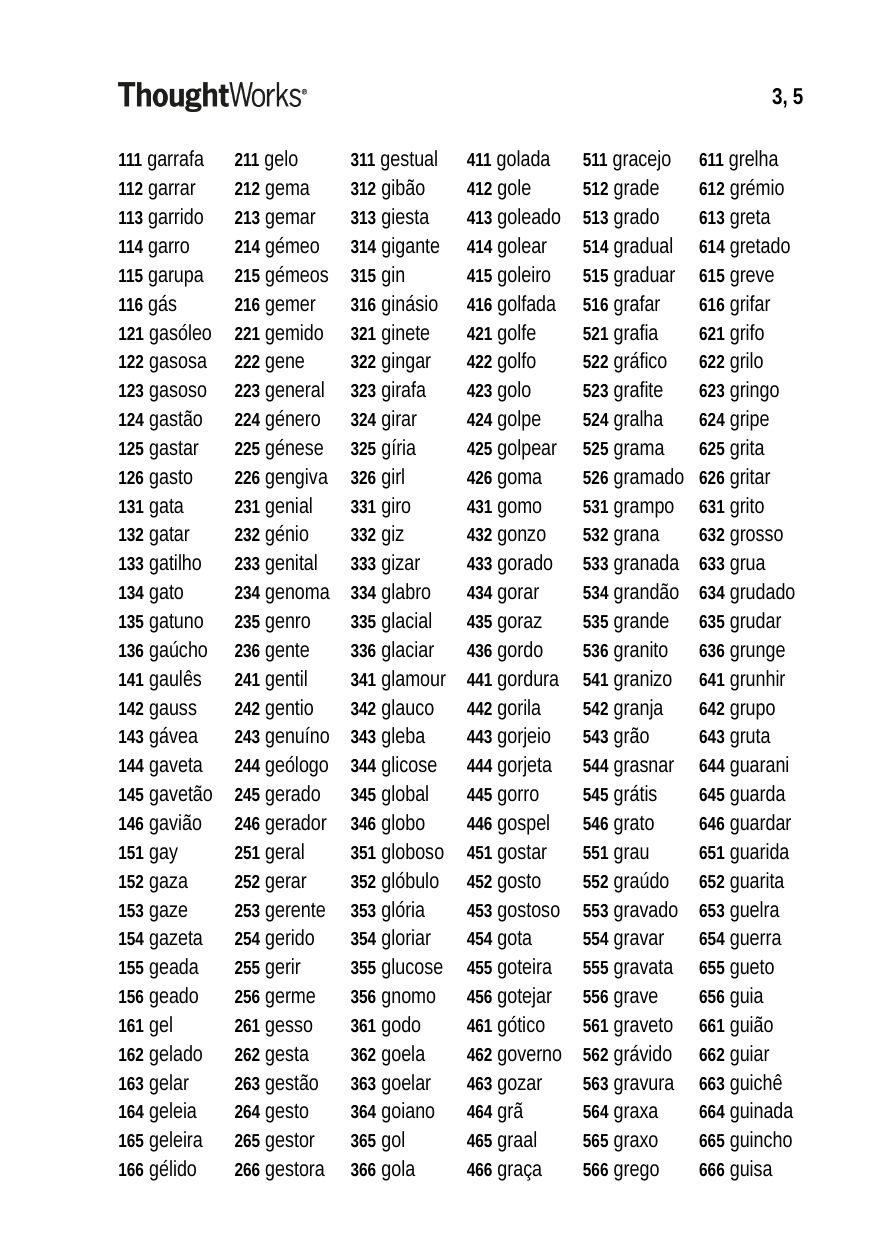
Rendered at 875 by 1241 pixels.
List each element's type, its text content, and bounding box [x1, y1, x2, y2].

text 426 goma [467, 464, 583, 489]
text 433 gorado [467, 550, 583, 575]
text 144 gaveta [118, 752, 234, 777]
text 236 gente [234, 637, 350, 662]
text 556 grave [583, 983, 699, 1008]
text 651 guarida [699, 839, 815, 864]
text 663 guichê [699, 1069, 815, 1095]
text 533 granada [583, 550, 699, 575]
text 414 golear [467, 233, 583, 258]
text 622 grilo [699, 348, 815, 373]
text 423 golo [467, 377, 583, 402]
text 152 gaza [118, 868, 234, 893]
text 333 gizar [350, 550, 467, 575]
text 541 granizo [583, 666, 699, 691]
text 436 gordo [467, 637, 583, 662]
text 351 globoso [350, 839, 467, 864]
text 615 greve [699, 262, 815, 287]
text 352 glóbulo [350, 868, 467, 893]
text 133 gatilho [118, 550, 234, 575]
text 535 grande [583, 608, 699, 633]
text 223 general [234, 377, 350, 402]
text 555 gravata [583, 954, 699, 979]
text 431 gomo [467, 492, 583, 518]
text 355 glucose [350, 954, 467, 979]
text 264 gesto [234, 1098, 350, 1123]
text 225 génese [234, 435, 350, 460]
text 143 gávea [118, 723, 234, 748]
text 161 gel [118, 1012, 234, 1037]
text 254 gerido [234, 925, 350, 950]
text 326 girl [350, 464, 467, 489]
text 134 gato [118, 579, 234, 604]
text 141 gaulês [118, 666, 234, 691]
text 252 gerar [234, 868, 350, 893]
text 362 goela [350, 1041, 467, 1066]
text 441 gordura [467, 666, 583, 691]
text 356 gnomo [350, 983, 467, 1008]
text 156 geado [118, 983, 234, 1008]
text 456 gotejar [467, 983, 583, 1008]
text 266 gestora [234, 1156, 350, 1181]
text 411 golada [467, 146, 583, 171]
text 115 garupa [118, 262, 234, 287]
text 656 guia [699, 983, 815, 1008]
text 626 gritar [699, 464, 815, 489]
text 614 gretado [699, 233, 815, 258]
text 244 geólogo [234, 752, 350, 777]
text 256 germe [234, 983, 350, 1008]
text 612 grémio [699, 175, 815, 200]
text 231 genial [234, 492, 350, 518]
text 232 génio [234, 521, 350, 546]
text 654 guerra [699, 925, 815, 950]
text 123 gasoso [118, 377, 234, 402]
text 334 glabro [350, 579, 467, 604]
text 221 gemido [234, 319, 350, 344]
text 116 gás [118, 291, 234, 316]
text 542 granja [583, 694, 699, 719]
text 253 gerente [234, 896, 350, 922]
text 444 gorjeta [467, 752, 583, 777]
text 366 gola [350, 1156, 467, 1181]
text 132 gatar [118, 521, 234, 546]
text 165 geleira [118, 1127, 234, 1152]
text 526 gramado [583, 464, 699, 489]
text 315 gin [350, 262, 467, 287]
text 242 gentio [234, 694, 350, 719]
text 534 grandão [583, 579, 699, 604]
text 331 giro [350, 492, 467, 518]
text 321 ginete [350, 319, 467, 344]
text 445 gorro [467, 781, 583, 806]
text 452 gosto [467, 868, 583, 893]
text 424 golpe [467, 406, 583, 431]
text 512 grade [583, 175, 699, 200]
text 641 grunhir [699, 666, 815, 691]
text 666 guisa [699, 1156, 815, 1181]
text 463 gozar [467, 1069, 583, 1095]
text 212 gema [234, 175, 350, 200]
text 345 global [350, 781, 467, 806]
text 551 grau [583, 839, 699, 864]
text 546 grato [583, 810, 699, 835]
text 435 goraz [467, 608, 583, 633]
text 363 goelar [350, 1069, 467, 1095]
text 216 gemer [234, 291, 350, 316]
text 633 grua [699, 550, 815, 575]
text 662 guiar [699, 1041, 815, 1066]
text 211 gelo [234, 146, 350, 171]
text 514 gradual [583, 233, 699, 258]
text 561 graveto [583, 1012, 699, 1037]
text 665 guincho [699, 1127, 815, 1152]
text 336 glaciar [350, 637, 467, 662]
text 224 género [234, 406, 350, 431]
text 642 grupo [699, 694, 815, 719]
text 515 graduar [583, 262, 699, 287]
text 341 glamour [350, 666, 467, 691]
text 235 genro [234, 608, 350, 633]
text 213 gemar [234, 204, 350, 229]
text 323 girafa [350, 377, 467, 402]
text 531 grampo [583, 492, 699, 518]
text 523 grafite [583, 377, 699, 402]
text 114 garro [118, 233, 234, 258]
text 241 gentil [234, 666, 350, 691]
text 543 grão [583, 723, 699, 748]
text 513 grado [583, 204, 699, 229]
text 465 graal [467, 1127, 583, 1152]
text 311 gestual [350, 146, 467, 171]
text 364 goiano [350, 1098, 467, 1123]
text 412 gole [467, 175, 583, 200]
text 661 guião [699, 1012, 815, 1037]
text 346 globo [350, 810, 467, 835]
text 631 grito [699, 492, 815, 518]
text 566 grego [583, 1156, 699, 1181]
text 322 gingar [350, 348, 467, 373]
text 564 graxa [583, 1098, 699, 1123]
text 532 grana [583, 521, 699, 546]
text 233 genital [234, 550, 350, 575]
text 565 graxo [583, 1127, 699, 1152]
text 344 glicose [350, 752, 467, 777]
text 415 goleiro [467, 262, 583, 287]
text 464 grã [467, 1098, 583, 1123]
text 142 gauss [118, 694, 234, 719]
text 325 gíria [350, 435, 467, 460]
text 625 grita [699, 435, 815, 460]
text 354 gloriar [350, 925, 467, 950]
text 562 grávido [583, 1041, 699, 1066]
text 255 gerir [234, 954, 350, 979]
text 215 gémeos [234, 262, 350, 287]
text 313 giesta [350, 204, 467, 229]
text 131 gata [118, 492, 234, 518]
text 425 golpear [467, 435, 583, 460]
text 446 gospel [467, 810, 583, 835]
text 624 gripe [699, 406, 815, 431]
text 3, 5 [685, 83, 803, 109]
text 162 gelado [118, 1041, 234, 1066]
text 166 gélido [118, 1156, 234, 1181]
text 636 grunge [699, 637, 815, 662]
text 324 girar [350, 406, 467, 431]
text 421 golfe [467, 319, 583, 344]
text 511 gracejo [583, 146, 699, 171]
text 413 goleado [467, 204, 583, 229]
text 125 gastar [118, 435, 234, 460]
text 335 glacial [350, 608, 467, 633]
text 342 glauco [350, 694, 467, 719]
text 451 gostar [467, 839, 583, 864]
text 635 grudar [699, 608, 815, 633]
text 135 gatuno [118, 608, 234, 633]
text 632 grosso [699, 521, 815, 546]
text 365 gol [350, 1127, 467, 1152]
text 263 gestão [234, 1069, 350, 1095]
text 653 guelra [699, 896, 815, 922]
text 652 guarita [699, 868, 815, 893]
text 521 grafia [583, 319, 699, 344]
text 314 gigante [350, 233, 467, 258]
text 443 gorjeio [467, 723, 583, 748]
text 553 gravado [583, 896, 699, 922]
text 655 gueto [699, 954, 815, 979]
text 146 gavião [118, 810, 234, 835]
text 332 giz [350, 521, 467, 546]
text 155 geada [118, 954, 234, 979]
text 214 gémeo [234, 233, 350, 258]
text 245 gerado [234, 781, 350, 806]
text 621 grifo [699, 319, 815, 344]
text 126 gasto [118, 464, 234, 489]
text 524 gralha [583, 406, 699, 431]
text 312 gibão [350, 175, 467, 200]
text 432 gonzo [467, 521, 583, 546]
text 416 golfada [467, 291, 583, 316]
text 422 golfo [467, 348, 583, 373]
text 461 gótico [467, 1012, 583, 1037]
text 522 gráfico [583, 348, 699, 373]
text 251 geral [234, 839, 350, 864]
text 643 gruta [699, 723, 815, 748]
text 434 gorar [467, 579, 583, 604]
text 154 gazeta [118, 925, 234, 950]
text 623 gringo [699, 377, 815, 402]
text 664 guinada [699, 1098, 815, 1123]
text 361 godo [350, 1012, 467, 1037]
text 113 garrido [118, 204, 234, 229]
text 442 gorila [467, 694, 583, 719]
text 234 genoma [234, 579, 350, 604]
text 645 guarda [699, 781, 815, 806]
text 613 greta [699, 204, 815, 229]
text 455 goteira [467, 954, 583, 979]
text 644 guarani [699, 752, 815, 777]
text 552 graúdo [583, 868, 699, 893]
text 536 granito [583, 637, 699, 662]
text 261 gesso [234, 1012, 350, 1037]
text 164 geleia [118, 1098, 234, 1123]
text 222 gene [234, 348, 350, 373]
text 611 grelha [699, 146, 815, 171]
text 122 gasosa [118, 348, 234, 373]
text 163 gelar [118, 1069, 234, 1095]
text 525 grama [583, 435, 699, 460]
text 453 gostoso [467, 896, 583, 922]
text 111 garrafa [118, 146, 234, 171]
text 544 grasnar [583, 752, 699, 777]
text 226 gengiva [234, 464, 350, 489]
text 124 gastão [118, 406, 234, 431]
text 265 gestor [234, 1127, 350, 1152]
text 516 grafar [583, 291, 699, 316]
text 262 gesta [234, 1041, 350, 1066]
text 616 grifar [699, 291, 815, 316]
picture [118, 82, 307, 112]
text 545 grátis [583, 781, 699, 806]
text 462 governo [467, 1041, 583, 1066]
text 563 gravura [583, 1069, 699, 1095]
text 343 gleba [350, 723, 467, 748]
text 246 gerador [234, 810, 350, 835]
text 153 gaze [118, 896, 234, 922]
text 454 gota [467, 925, 583, 950]
text 112 garrar [118, 175, 234, 200]
text 145 gavetão [118, 781, 234, 806]
text 121 gasóleo [118, 319, 234, 344]
text 353 glória [350, 896, 467, 922]
text 554 gravar [583, 925, 699, 950]
text 466 graça [467, 1156, 583, 1181]
text 646 guardar [699, 810, 815, 835]
text 136 gaúcho [118, 637, 234, 662]
text 151 gay [118, 839, 234, 864]
text 243 genuíno [234, 723, 350, 748]
text 634 grudado [699, 579, 815, 604]
text 316 ginásio [350, 291, 467, 316]
